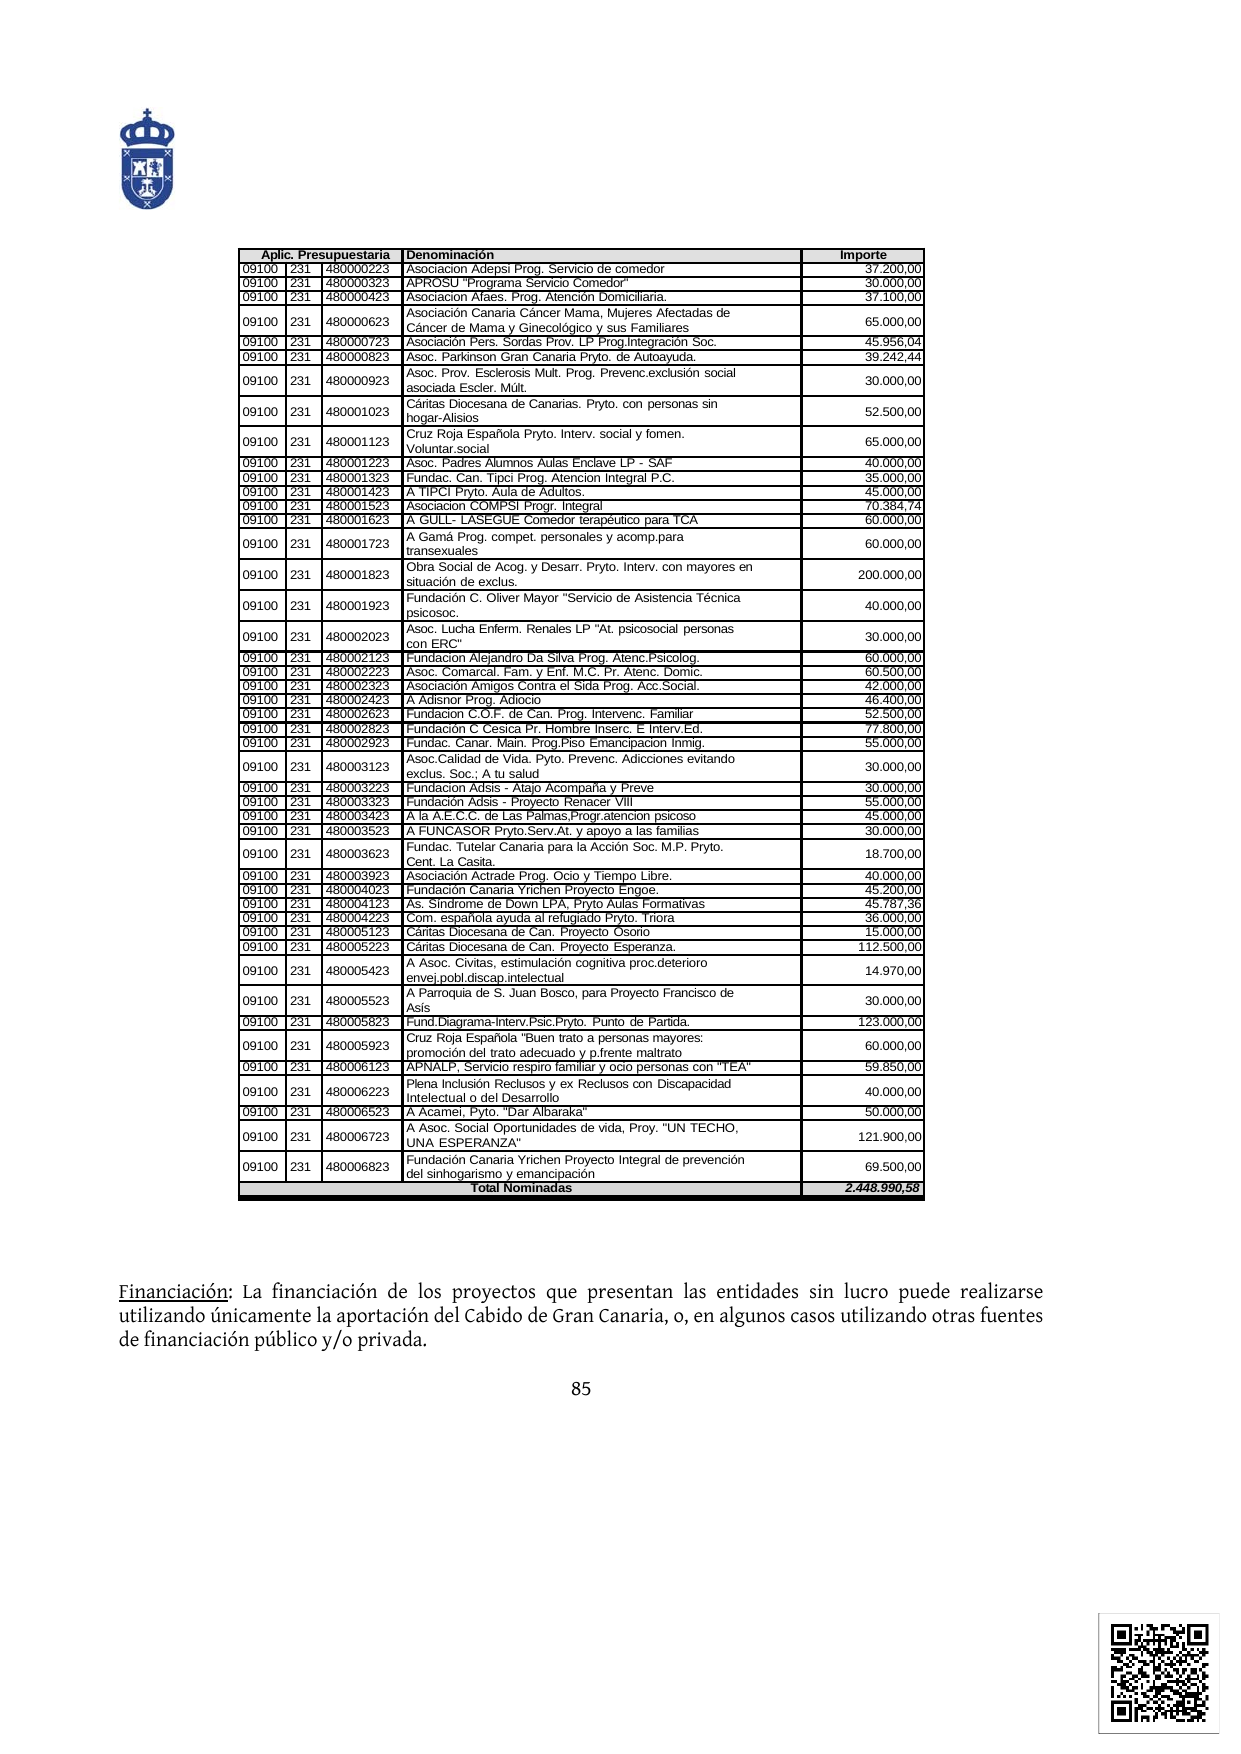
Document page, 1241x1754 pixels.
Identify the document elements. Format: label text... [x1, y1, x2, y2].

table_cell 480004123 [323, 899, 401, 911]
table_cell 480002923 [323, 738, 401, 750]
table_cell A GULL- LASEGUE Comedor terapéutico para TCA [404, 515, 800, 527]
table_cell 60.000,00 [803, 515, 923, 527]
table_cell 09100 [240, 1017, 285, 1029]
table_cell Fund.Diagrama-Interv.Psic.Pryto. Punto de Partida. [404, 1017, 800, 1029]
table_cell 59.850,00 [803, 1062, 923, 1074]
table_cell 09100 [240, 870, 285, 882]
table_cell 231 [287, 811, 321, 823]
table_cell 480002423 [323, 695, 401, 707]
table_cell 121.900,00 [803, 1121, 923, 1150]
table_cell 231 [287, 1107, 321, 1119]
table_cell 231 [287, 738, 321, 750]
table_cell 480005423 [323, 956, 401, 984]
table_cell 231 [287, 941, 321, 953]
table_cell 480004223 [323, 913, 401, 925]
table_cell 480001323 [323, 472, 401, 484]
table_cell 09100 [240, 427, 285, 456]
table_cell Fundac. Tutelar Canaria para la Acción Soc. M.P. Pryto. Cent. La Casita. [404, 840, 800, 868]
table_cell A Asoc. Civitas, estimulación cognitiva proc.deterioro envej.pobl.discap.intelectual [404, 956, 800, 984]
table_cell 09100 [240, 941, 285, 953]
table_cell 18.700,00 [803, 840, 923, 868]
table_cell 480003323 [323, 797, 401, 809]
table_cell 09100 [240, 622, 285, 650]
table_cell 231 [287, 501, 321, 513]
table_cell 480001223 [323, 458, 401, 470]
table_cell A Acamei, Pyto. "Dar Albaraka" [404, 1107, 800, 1119]
table_cell Fundación C Cesica Pr. Hombre Inserc. E Interv.Ed. [404, 724, 800, 736]
table_cell Asociacion Adepsi Prog. Servicio de comedor [404, 264, 800, 276]
table_cell 480001823 [323, 560, 401, 589]
table_cell 480003923 [323, 870, 401, 882]
table_cell 09100 [240, 899, 285, 911]
table_cell Asociacion COMPSI Progr. Integral [404, 501, 800, 513]
table_cell 09100 [240, 306, 285, 335]
table_cell A TIPCI Pryto. Aula de Adultos. [404, 487, 800, 499]
table_cell 480002823 [323, 724, 401, 736]
table_cell 231 [287, 653, 321, 664]
table_cell 09100 [240, 752, 285, 781]
table_cell 480001423 [323, 487, 401, 499]
table_header Denominación [404, 250, 800, 262]
table_cell 480003223 [323, 783, 401, 795]
table_cell A la A.E.C.C. de Las Palmas,Progr.atencion psicoso [404, 811, 800, 823]
table_cell 50.000,00 [803, 1107, 923, 1119]
picture [1098, 1613, 1220, 1734]
table_cell Asoc. Comarcal. Fam. y Enf. M.C. Pr. Atenc. Domic. [404, 667, 800, 679]
table_cell Cáritas Diocesana de Can. Proyecto Osorio [404, 927, 800, 939]
table_cell 480000423 [323, 292, 401, 304]
table_cell 231 [287, 913, 321, 925]
table_cell 09100 [240, 1152, 285, 1181]
table_cell 480000923 [323, 366, 401, 394]
table_cell Plena Inclusión Reclusos y ex Reclusos con Discapacidad Intelectual o del Desarrollo [404, 1076, 800, 1105]
table_cell 231 [287, 783, 321, 795]
table_cell 231 [287, 1076, 321, 1105]
table_cell 14.970,00 [803, 956, 923, 984]
table_cell Obra Social de Acog. y Desarr. Pryto. Interv. con mayores en situación de exclus. [404, 560, 800, 589]
table_cell 30.000,00 [803, 783, 923, 795]
table_cell 231 [287, 560, 321, 589]
table_cell 480003523 [323, 825, 401, 837]
table_cell 35.000,00 [803, 472, 923, 484]
table_cell 37.200,00 [803, 264, 923, 276]
text Financiación: La financiación de los proyectos que presentan las entidades sin lucro puede realizarse utilizando únicamente la aportación del Cabido de Gran Canaria, o, en algunos casos utilizando otras fuentes de financiación público y/o privada. [119, 1280, 1044, 1353]
table_cell 55.000,00 [803, 797, 923, 809]
table_cell APROSU "Programa Servicio Comedor" [404, 278, 800, 290]
table_cell Fundacion Adsis - Atajo Acompaña y Preve [404, 783, 800, 795]
table_cell 231 [287, 752, 321, 781]
table_cell 480001023 [323, 397, 401, 425]
picture [118, 107, 176, 210]
table_cell 40.000,00 [803, 870, 923, 882]
table_cell 231 [287, 351, 321, 364]
table_cell 69.500,00 [803, 1152, 923, 1181]
table_cell 30.000,00 [803, 825, 923, 837]
table_cell 231 [287, 956, 321, 984]
table_cell 42.000,00 [803, 681, 923, 693]
table_cell 231 [287, 1152, 321, 1181]
table_cell 09100 [240, 1121, 285, 1150]
table_cell 480006123 [323, 1062, 401, 1074]
table_cell 09100 [240, 986, 285, 1015]
table_cell As. Síndrome de Down LPA, Pryto Aulas Formativas [404, 899, 800, 911]
table_cell Asoc. Padres Alumnos Aulas Enclave LP - SAF [404, 458, 800, 470]
table_cell 123.000,00 [803, 1017, 923, 1029]
table_cell 480006723 [323, 1121, 401, 1150]
table_cell 231 [287, 825, 321, 837]
table_cell A Gamá Prog. compet. personales y acomp.para transexuales [404, 529, 800, 558]
table_cell 231 [287, 1062, 321, 1074]
table_cell 480000723 [323, 337, 401, 349]
table_cell 231 [287, 458, 321, 470]
table_cell 09100 [240, 264, 285, 276]
table_cell 231 [287, 986, 321, 1015]
table_cell 09100 [240, 1076, 285, 1105]
table_cell 09100 [240, 927, 285, 939]
table_cell 45.787,36 [803, 899, 923, 911]
table_cell Cáritas Diocesana de Can. Proyecto Esperanza. [404, 941, 800, 953]
table_cell 09100 [240, 653, 285, 664]
table_cell 45.200,00 [803, 885, 923, 897]
table_cell 231 [287, 278, 321, 290]
table_cell 45.956,04 [803, 337, 923, 349]
table_cell 231 [287, 292, 321, 304]
table_cell 30.000,00 [803, 622, 923, 650]
table_cell 480001523 [323, 501, 401, 513]
table_cell 112.500,00 [803, 941, 923, 953]
table_cell Cáritas Diocesana de Canarias. Pryto. con personas sin hogar-Alisios [404, 397, 800, 425]
table_cell 231 [287, 337, 321, 349]
table_cell 65.000,00 [803, 427, 923, 456]
table_cell 09100 [240, 1107, 285, 1119]
table_cell 231 [287, 899, 321, 911]
table_cell 46.400,00 [803, 695, 923, 707]
table_cell A Adisnor Prog. Adiocio [404, 695, 800, 707]
table_cell 231 [287, 667, 321, 679]
table_cell 480004023 [323, 885, 401, 897]
table_cell Fundac. Can. Tipci Prog. Atencion Integral P.C. [404, 472, 800, 484]
table_cell 480002123 [323, 653, 401, 664]
table_cell 231 [287, 264, 321, 276]
table_cell 231 [287, 870, 321, 882]
table_cell Fundación Canaria Yrichen Proyecto Integral de prevención del sinhogarismo y emancipación [404, 1152, 800, 1181]
table_cell 09100 [240, 695, 285, 707]
table_cell 15.000,00 [803, 927, 923, 939]
table_cell 60.000,00 [803, 1031, 923, 1060]
table_cell 231 [287, 472, 321, 484]
table_cell 231 [287, 427, 321, 456]
table_cell 37.100,00 [803, 292, 923, 304]
table_cell 09100 [240, 667, 285, 679]
table_cell 09100 [240, 956, 285, 984]
table_cell 480001623 [323, 515, 401, 527]
table_cell Cruz Roja Española "Buen trato a personas mayores: promoción del trato adecuado y p.frente maltrato [404, 1031, 800, 1060]
table_cell Fundac. Canar. Main. Prog.Piso Emancipacion Inmig. [404, 738, 800, 750]
table_cell 09100 [240, 560, 285, 589]
table_cell 45.000,00 [803, 811, 923, 823]
table_cell 231 [287, 1031, 321, 1060]
table_cell 30.000,00 [803, 986, 923, 1015]
table_cell 231 [287, 306, 321, 335]
table_cell 09100 [240, 825, 285, 837]
table_cell 45.000,00 [803, 487, 923, 499]
table_cell 231 [287, 591, 321, 619]
table_cell 480002623 [323, 709, 401, 721]
table_cell 09100 [240, 1062, 285, 1074]
table_cell 77.800,00 [803, 724, 923, 736]
table_cell 09100 [240, 337, 285, 349]
table_cell Asociación Actrade Prog. Ocio y Tiempo Libre. [404, 870, 800, 882]
subtitle 85 [147, 1376, 1015, 1402]
table_cell 39.242,44 [803, 351, 923, 364]
table_cell 231 [287, 840, 321, 868]
table_cell Asociación Canaria Cáncer Mama, Mujeres Afectadas de Cáncer de Mama y Ginecológico y sus Familiares [404, 306, 800, 335]
table_cell 480005223 [323, 941, 401, 953]
table_cell 480005123 [323, 927, 401, 939]
table_cell 480002323 [323, 681, 401, 693]
table_cell Fundacion Alejandro Da Silva Prog. Atenc.Psicolog. [404, 653, 800, 664]
table_cell APNALP, Servicio respiro familiar y ocio personas con "TEA" [404, 1062, 800, 1074]
table_cell 480001123 [323, 427, 401, 456]
table_cell 480002223 [323, 667, 401, 679]
table_cell 200.000,00 [803, 560, 923, 589]
table_cell Fundación C. Oliver Mayor "Servicio de Asistencia Técnica psicosoc. [404, 591, 800, 619]
table_cell 09100 [240, 885, 285, 897]
table_cell 231 [287, 797, 321, 809]
table_cell 231 [287, 366, 321, 394]
table_cell 70.384,74 [803, 501, 923, 513]
table_cell 09100 [240, 738, 285, 750]
table_cell 231 [287, 885, 321, 897]
table_cell Asoc. Parkinson Gran Canaria Pryto. de Autoayuda. [404, 351, 800, 364]
table_cell Cruz Roja Española Pryto. Interv. social y fomen. Voluntar.social [404, 427, 800, 456]
table_cell 30.000,00 [803, 366, 923, 394]
table_cell 09100 [240, 515, 285, 527]
table_cell 2.448.990,58 [803, 1183, 923, 1195]
table_cell 480000223 [323, 264, 401, 276]
table_cell 231 [287, 487, 321, 499]
table_cell 65.000,00 [803, 306, 923, 335]
table_cell 09100 [240, 811, 285, 823]
table_cell 09100 [240, 840, 285, 868]
table_cell 480002023 [323, 622, 401, 650]
table_cell 480001723 [323, 529, 401, 558]
table_cell 480000623 [323, 306, 401, 335]
table_cell Asociación Amigos Contra el Sida Prog. Acc.Social. [404, 681, 800, 693]
table_cell 231 [287, 724, 321, 736]
table_cell 09100 [240, 913, 285, 925]
table_cell 60.500,00 [803, 667, 923, 679]
table_cell 52.500,00 [803, 397, 923, 425]
table_cell 231 [287, 927, 321, 939]
table_cell 09100 [240, 1031, 285, 1060]
table_cell Fundación Canaria Yrichen Proyecto Engoe. [404, 885, 800, 897]
table_cell Asociación Pers. Sordas Prov. LP Prog.Integración Soc. [404, 337, 800, 349]
table_cell 480003423 [323, 811, 401, 823]
table_header Importe [803, 250, 923, 262]
table_cell 36.000,00 [803, 913, 923, 925]
table_cell 30.000,00 [803, 278, 923, 290]
table_cell Asociacion Afaes. Prog. Atención Domiciliaria. [404, 292, 800, 304]
table_cell 09100 [240, 797, 285, 809]
table_cell 480003123 [323, 752, 401, 781]
table_cell 480001923 [323, 591, 401, 619]
table_cell 09100 [240, 458, 285, 470]
table_cell 480005923 [323, 1031, 401, 1060]
table_cell 231 [287, 1121, 321, 1150]
table_cell A Parroquia de S. Juan Bosco, para Proyecto Francisco de Asís [404, 986, 800, 1015]
table_cell 09100 [240, 292, 285, 304]
table_cell 480006523 [323, 1107, 401, 1119]
table_cell 09100 [240, 681, 285, 693]
table_cell Com. española ayuda al refugiado Pryto. Triora [404, 913, 800, 925]
table_cell Total Nominadas [240, 1183, 800, 1195]
table_cell 09100 [240, 724, 285, 736]
table_cell 480005523 [323, 986, 401, 1015]
table_cell 09100 [240, 709, 285, 721]
table_cell 30.000,00 [803, 752, 923, 781]
table_cell 40.000,00 [803, 458, 923, 470]
table_cell 480003623 [323, 840, 401, 868]
table_cell Asoc. Prov. Esclerosis Mult. Prog. Prevenc.exclusión social asociada Escler. Múlt. [404, 366, 800, 394]
table_cell 231 [287, 397, 321, 425]
table_cell 09100 [240, 351, 285, 364]
table_cell Fundacion C.O.F. de Can. Prog. Intervenc. Familiar [404, 709, 800, 721]
table_cell 480000823 [323, 351, 401, 364]
table_cell 09100 [240, 278, 285, 290]
table_cell Asoc. Lucha Enferm. Renales LP "At. psicosocial personas con ERC" [404, 622, 800, 650]
table_cell 60.000,00 [803, 529, 923, 558]
table_cell 231 [287, 515, 321, 527]
table_cell 231 [287, 695, 321, 707]
table_cell 09100 [240, 529, 285, 558]
table_cell 40.000,00 [803, 1076, 923, 1105]
table_cell 09100 [240, 366, 285, 394]
table_cell 09100 [240, 591, 285, 619]
table_cell 480005823 [323, 1017, 401, 1029]
table_cell 231 [287, 622, 321, 650]
table_cell Asoc.Calidad de Vida. Pyto. Prevenc. Adicciones evitando exclus. Soc.; A tu salud [404, 752, 800, 781]
table_cell 40.000,00 [803, 591, 923, 619]
table_cell 09100 [240, 487, 285, 499]
table_cell 480000323 [323, 278, 401, 290]
table_cell 480006223 [323, 1076, 401, 1105]
table_cell 231 [287, 681, 321, 693]
table_cell 09100 [240, 397, 285, 425]
table_cell 09100 [240, 783, 285, 795]
table_cell 231 [287, 1017, 321, 1029]
table_cell 60.000,00 [803, 653, 923, 664]
table_cell 480006823 [323, 1152, 401, 1181]
table_cell A FUNCASOR Pryto.Serv.At. y apoyo a las familias [404, 825, 800, 837]
table_cell A Asoc. Social Oportunidades de vida, Proy. "UN TECHO, UNA ESPERANZA" [404, 1121, 800, 1150]
table_cell 09100 [240, 501, 285, 513]
table_header Aplic. Presupuestaria [240, 250, 401, 262]
table_cell 231 [287, 709, 321, 721]
table_cell Fundación Adsis - Proyecto Renacer VIII [404, 797, 800, 809]
table_cell 231 [287, 529, 321, 558]
table_cell 55.000,00 [803, 738, 923, 750]
table_cell 52.500,00 [803, 709, 923, 721]
table_cell 09100 [240, 472, 285, 484]
